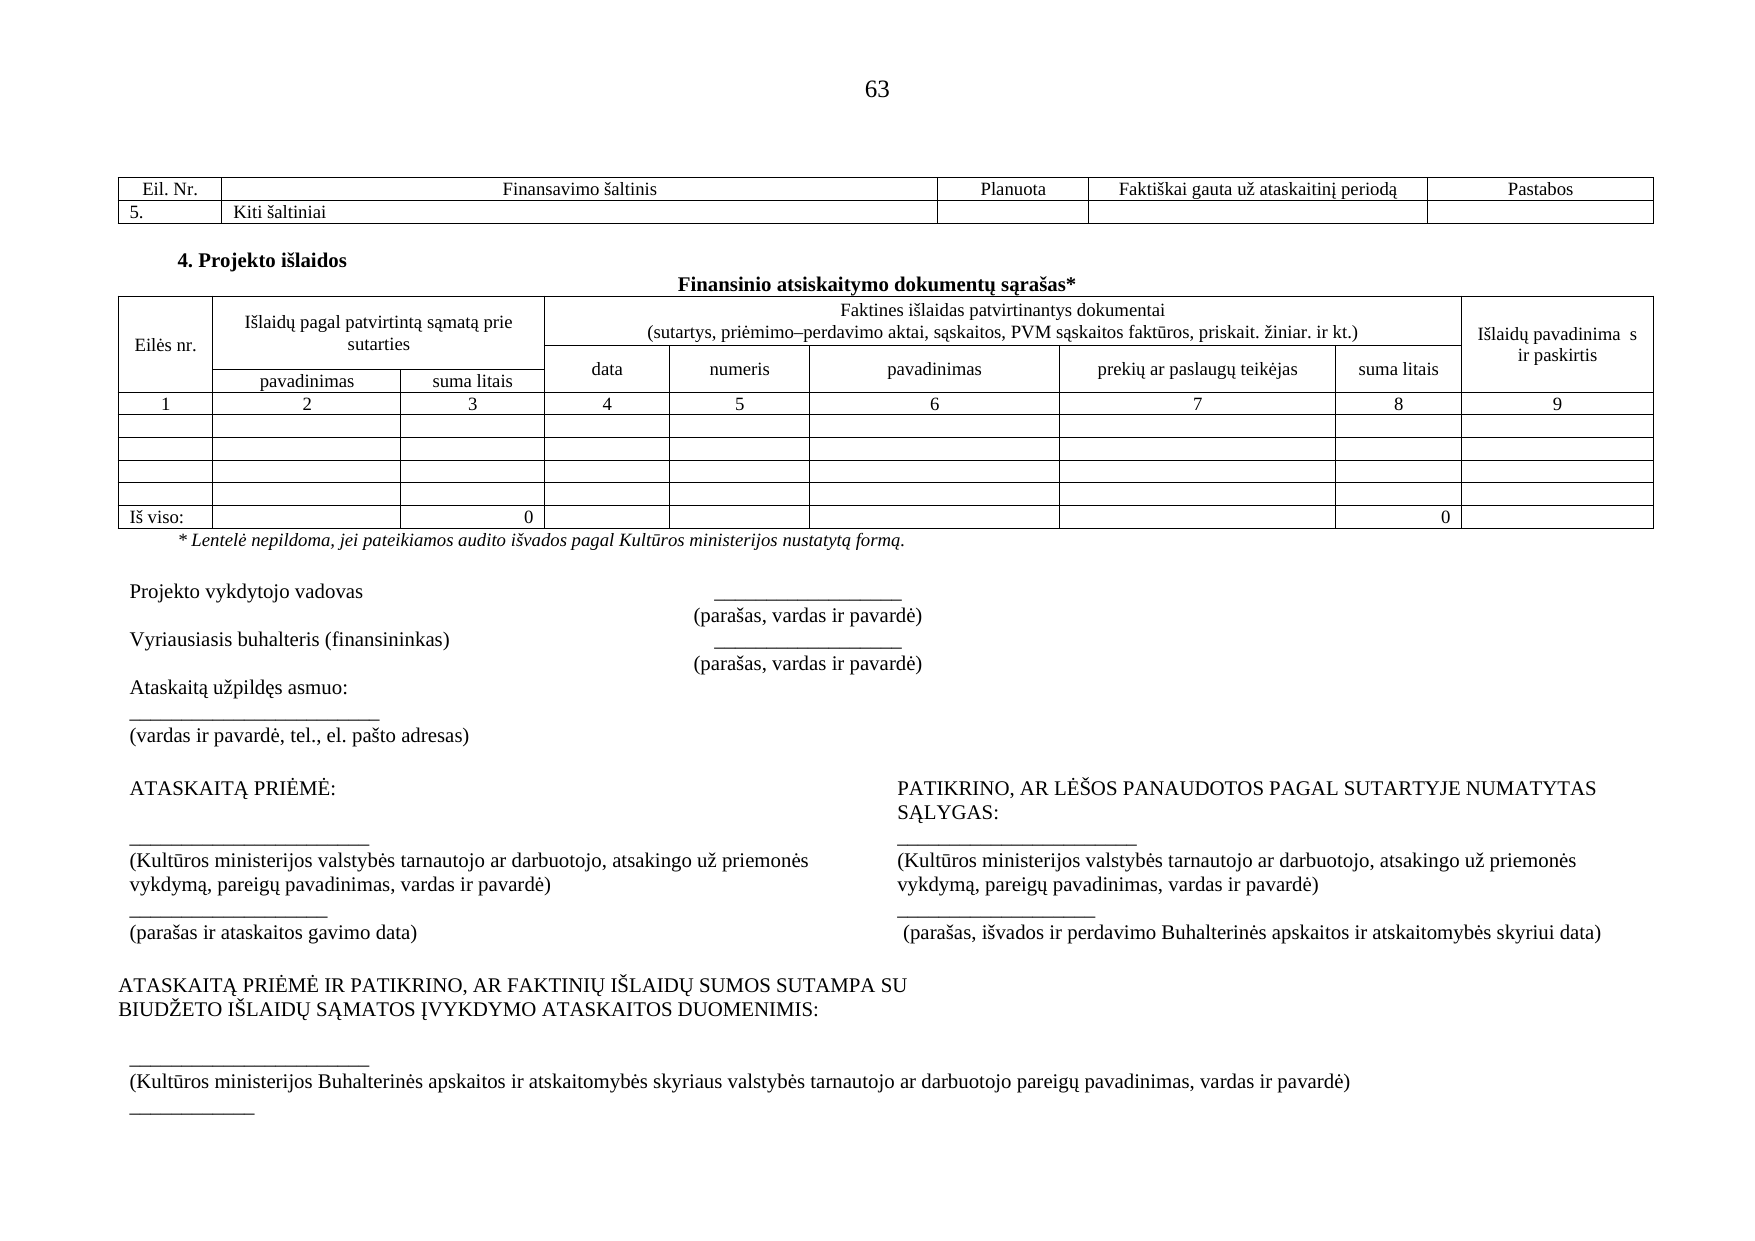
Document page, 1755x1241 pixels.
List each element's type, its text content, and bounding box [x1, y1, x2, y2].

table_cell [1462, 483, 1653, 505]
text * Lentelė nepildoma, jei pateikiamos audito išvados pagal Kultūros ministerijos nustatytą formą. [118, 529, 1636, 550]
table_cell [213, 415, 400, 437]
table_cell 5 [670, 393, 809, 414]
table_cell ___________________ (parašas, išvados ir perdavimo Buhalterinės apskaitos ir atskaitomybės skyriui data) [886, 896, 1653, 944]
table_cell [1089, 201, 1427, 222]
table_cell 2 [213, 393, 400, 414]
table_cell [810, 438, 1059, 459]
table_header Išlaidų pavadinima s ir paskirtis [1462, 297, 1653, 392]
table_cell [119, 438, 212, 459]
table_header Išlaidų pagal patvirtintą sąmatą prie sutarties [213, 297, 544, 369]
table_header Finansavimo šaltinis [222, 178, 937, 200]
table_header ATASKAITĄ PRIĖMĖ: [118, 776, 886, 824]
table_cell pavadinimas [213, 370, 400, 392]
table_cell 7 [1060, 393, 1335, 414]
table_cell [810, 461, 1059, 482]
table_header Eilės nr. [119, 297, 212, 392]
table_cell ____________ [118, 1094, 1653, 1117]
table_cell [401, 415, 544, 437]
table_cell 6 [810, 393, 1059, 414]
table_cell [213, 461, 400, 482]
table_cell [938, 201, 1088, 222]
text ATASKAITĄ PRIĖMĖ IR PATIKRINO, AR FAKTINIŲ IŠLAIDŲ SUMOS SUTAMPA SU [118, 973, 1636, 997]
table_cell [401, 461, 544, 482]
table_cell [670, 415, 809, 437]
table_cell 0 [1336, 506, 1461, 527]
table_cell 5. [119, 201, 221, 222]
table_cell [1336, 461, 1461, 482]
table_cell [545, 506, 669, 527]
table_cell [553, 675, 1063, 747]
table_cell [1336, 483, 1461, 505]
table_cell [1462, 415, 1653, 437]
table_cell 0 [401, 506, 544, 527]
table_cell Kiti šaltiniai [222, 201, 937, 222]
table_cell [1060, 415, 1335, 437]
table_header __________________ (parašas, vardas ir pavardė) [553, 579, 1063, 627]
table_cell [119, 415, 212, 437]
table_cell [670, 506, 809, 527]
table_cell Iš viso: [119, 506, 212, 527]
table_cell [1336, 438, 1461, 459]
table_cell 8 [1336, 393, 1461, 414]
table_cell 3 [401, 393, 544, 414]
table_cell [1060, 438, 1335, 459]
text 4. Projekto išlaidos [118, 247, 1636, 272]
table_cell [1462, 506, 1653, 527]
table_cell [810, 506, 1059, 527]
table_cell [810, 415, 1059, 437]
text Finansinio atsiskaitymo dokumentų sąrašas* [118, 272, 1636, 296]
table_cell [213, 438, 400, 459]
table_cell [1462, 461, 1653, 482]
table_header _______________________ (Kultūros ministerijos Buhalterinės apskaitos ir atskaitomybės skyriaus valstybės tarnautojo ar darbuotojo pareigų pavadinimas, vardas ir pavardė) [118, 1045, 1653, 1093]
table_header Pastabos [1428, 178, 1653, 200]
table_cell [213, 483, 400, 505]
table_cell prekių ar paslaugų teikėjas [1060, 346, 1335, 392]
table_cell pavadinimas [810, 346, 1059, 392]
table_cell [670, 483, 809, 505]
table_cell [1428, 201, 1653, 222]
table_header Eil. Nr. [119, 178, 221, 200]
table_cell Ataskaitą užpildęs asmuo: ________________________ (vardas ir pavardė, tel., el. pašto adresas) [118, 675, 553, 747]
table_cell [545, 438, 669, 459]
table_cell [1336, 415, 1461, 437]
table_cell Vyriausiasis buhalteris (finansininkas) [118, 627, 553, 675]
text BIUDŽETO IŠLAIDŲ SĄMATOS ĮVYKDYMO ATASKAITOS DUOMENIMIS: [118, 997, 1636, 1021]
table_cell _______________________ (Kultūros ministerijos valstybės tarnautojo ar darbuotojo, atsakingo už priemonės vykdymą, pareigų pavadinimas, vardas ir pavardė) [886, 824, 1653, 896]
table_cell numeris [670, 346, 809, 392]
table_header Faktiškai gauta už ataskaitinį periodą [1089, 178, 1427, 200]
table_header PATIKRINO, AR LĖŠOS PANAUDOTOS PAGAL SUTARTYJE NUMATYTAS SĄLYGAS: [886, 776, 1653, 824]
table_cell [1060, 506, 1335, 527]
table_cell data [545, 346, 669, 392]
table_cell 4 [545, 393, 669, 414]
table_cell 9 [1462, 393, 1653, 414]
table_cell suma litais [401, 370, 544, 392]
table_header Planuota [938, 178, 1088, 200]
table_cell _______________________ (Kultūros ministerijos valstybės tarnautojo ar darbuotojo, atsakingo už priemonės vykdymą, pareigų pavadinimas, vardas ir pavardė) [118, 824, 886, 896]
table_cell [545, 461, 669, 482]
table_cell [1462, 438, 1653, 459]
table_cell 1 [119, 393, 212, 414]
table_cell [401, 483, 544, 505]
table_cell [810, 483, 1059, 505]
table_cell [401, 438, 544, 459]
table_cell [1060, 461, 1335, 482]
table_cell [119, 483, 212, 505]
table_header Faktines išlaidas patvirtinantys dokumentai (sutartys, priėmimo–perdavimo aktai, sąskaitos, PVM sąskaitos faktūros, priskait. žiniar. ir kt.) [545, 297, 1461, 345]
table_cell [213, 506, 400, 527]
table_header Projekto vykdytojo vadovas [118, 579, 553, 627]
table_cell ___________________ (parašas ir ataskaitos gavimo data) [118, 896, 886, 944]
table_cell [670, 461, 809, 482]
table_cell [670, 438, 809, 459]
table_cell [1060, 483, 1335, 505]
table_cell __________________ (parašas, vardas ir pavardė) [553, 627, 1063, 675]
table_cell [545, 415, 669, 437]
table_cell suma litais [1336, 346, 1461, 392]
table_cell [545, 483, 669, 505]
table_cell [119, 461, 212, 482]
